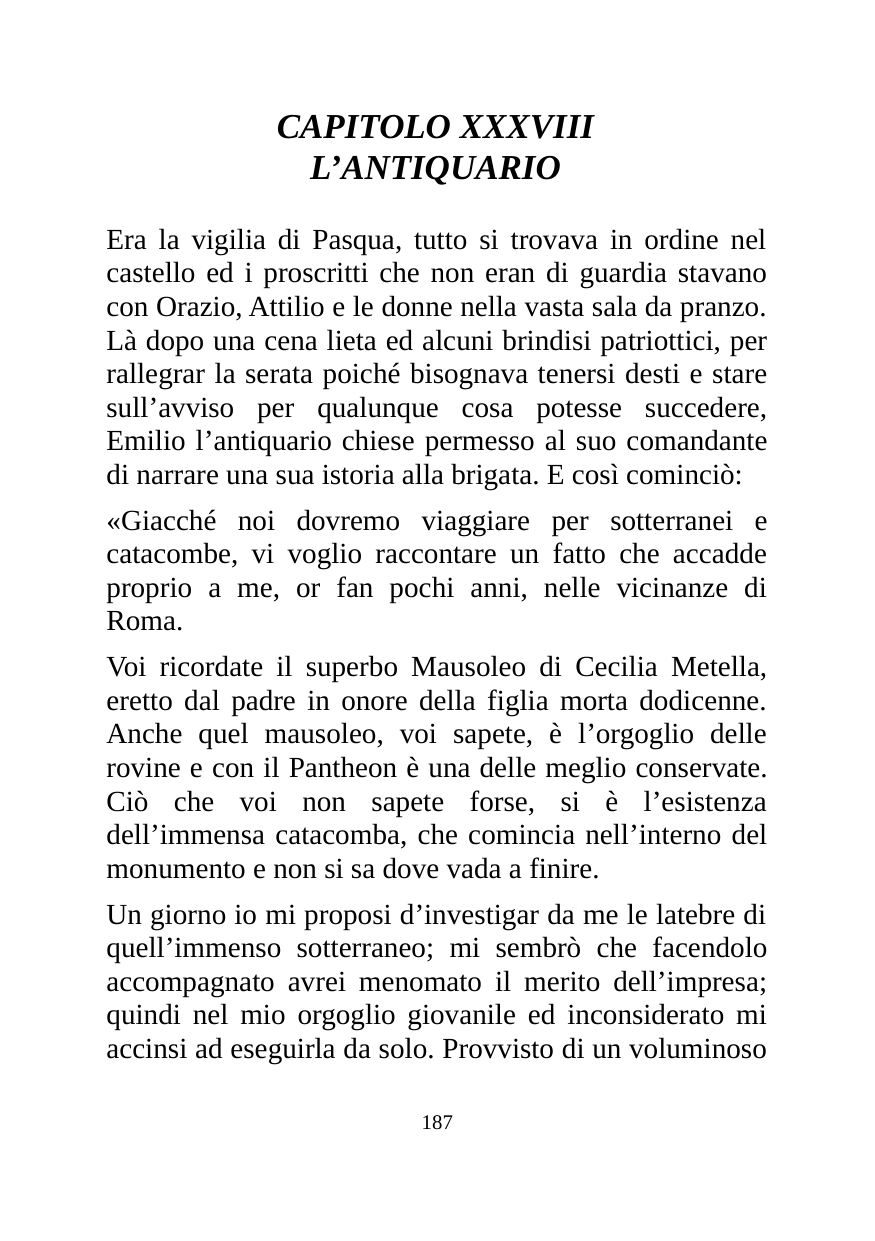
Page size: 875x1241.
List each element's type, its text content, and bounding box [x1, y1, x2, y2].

text Voi ricordate il superbo Mausoleo di Cecilia Metella, eretto dal padre in onore della figlia morta dodicenne. Anche quel mausoleo, voi sapete, è l’orgoglio delle rovine e con il Pantheon è una delle meglio conservate. Ciò che voi non sapete forse, si è l’esistenza dell’immensa catacomba, che comincia nell’interno del monumento e non si sa dove vada a finire. [106, 649, 768, 884]
subtitle CAPITOLO XXXVIII L’ANTIQUARIO [106, 106, 768, 187]
text Un giorno io mi proposi d’investigar da me le latebre di quell’immenso sotterraneo; mi sembrò che facendolo accompagnato avrei menomato il merito dell’impresa; quindi nel mio orgoglio giovanile ed inconsiderato mi accinsi ad eseguirla da solo. Provvisto di un voluminoso [106, 897, 768, 1064]
text «Giacché noi dovremo viaggiare per sotterranei e catacombe, vi voglio raccontare un fatto che accadde proprio a me, or fan pochi anni, nelle vicinanze di Roma. [106, 503, 768, 637]
text Era la vigilia di Pasqua, tutto si trovava in ordine nel castello ed i proscritti che non eran di guardia stavano con Orazio, Attilio e le donne nella vasta sala da pranzo. Là dopo una cena lieta ed alcuni brindisi patriottici, per rallegrar la serata poiché bisognava tenersi desti e stare sull’avviso per qualunque cosa potesse succedere, Emilio l’antiquario chiese permesso al suo comandante di narrare una sua istoria alla brigata. E così cominciò: [106, 222, 768, 490]
